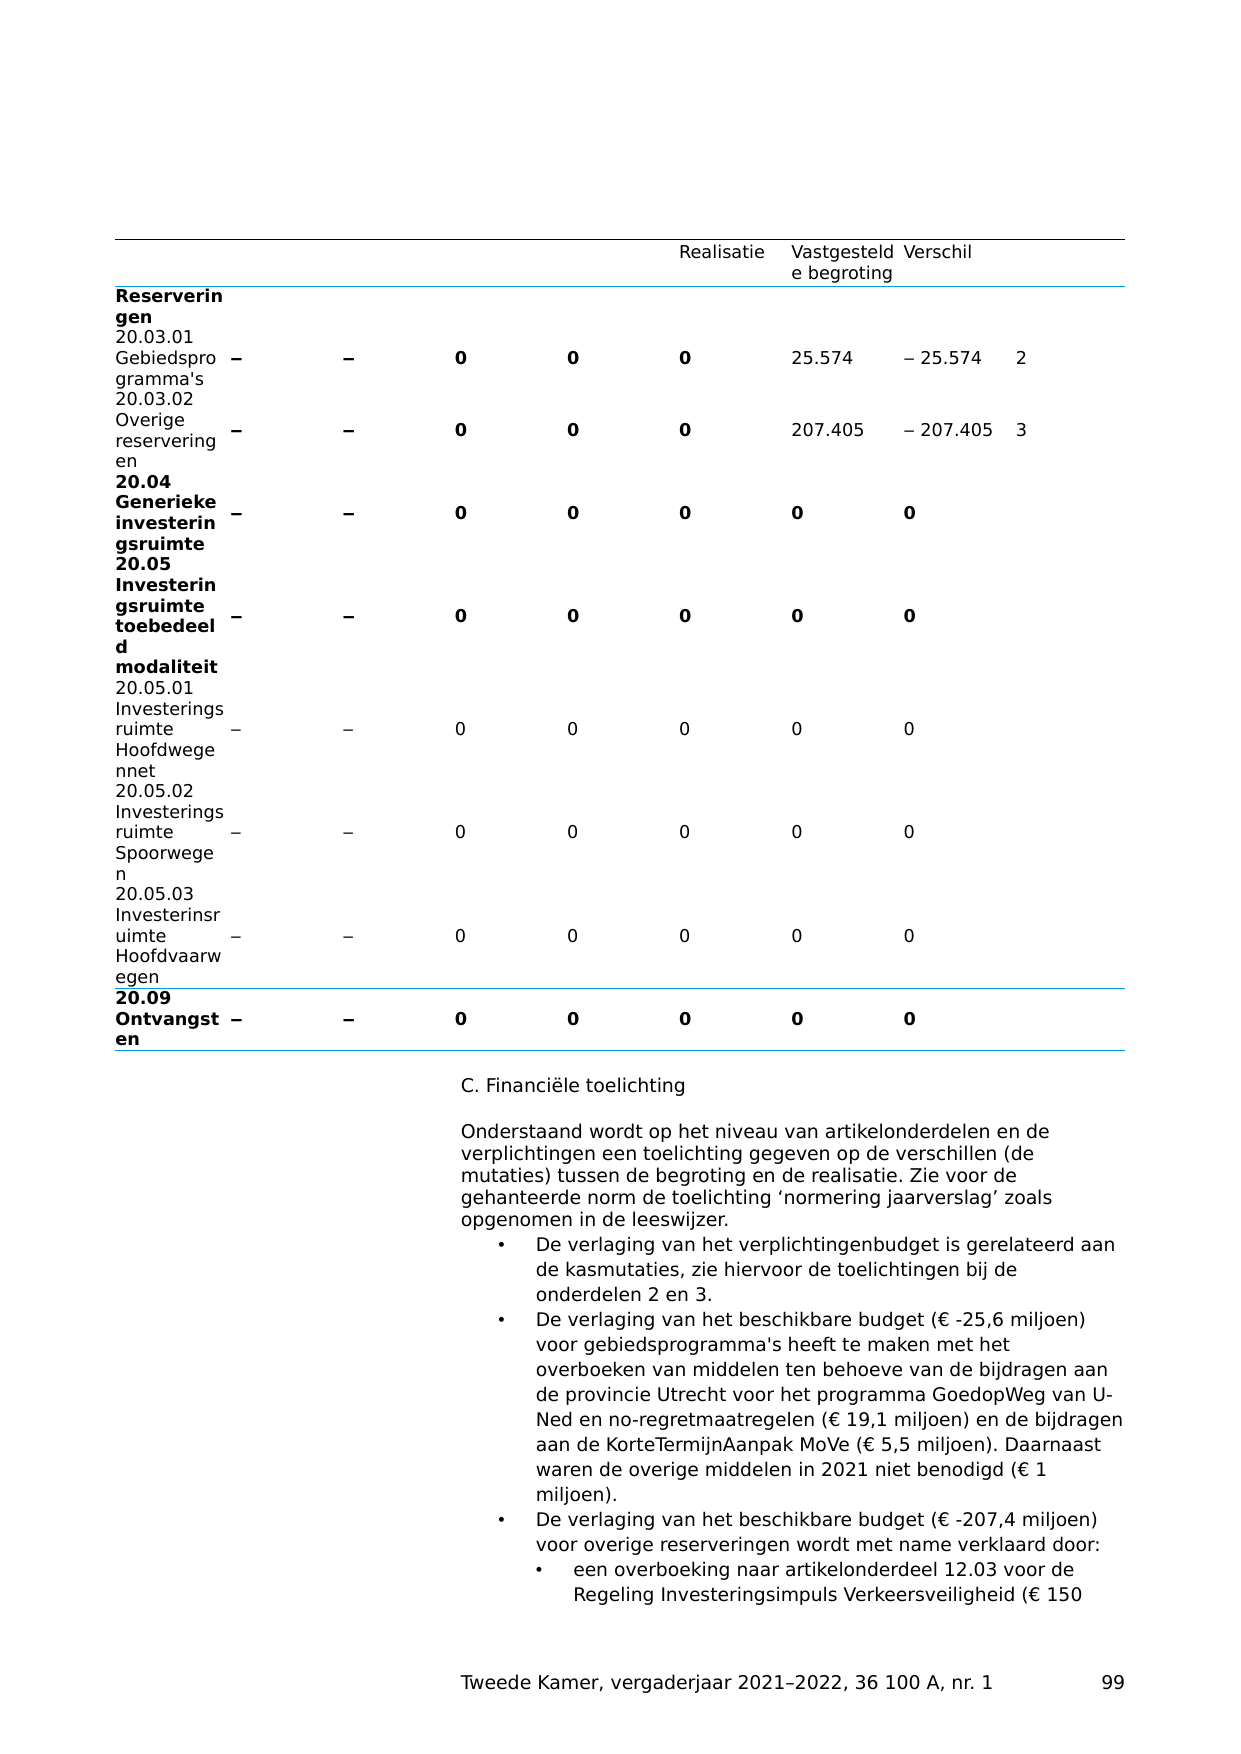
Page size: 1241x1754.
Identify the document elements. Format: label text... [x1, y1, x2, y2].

table_cell Reserveringen [115, 287, 227, 327]
table_cell ‒ [227, 328, 339, 389]
table_cell 20.05.01 Investeringsruimte Hoofdwegennet [115, 678, 227, 781]
table_cell ‒ [227, 472, 339, 554]
title C. Financiële toelichting [461, 1075, 1125, 1097]
table_cell ‒ [227, 554, 339, 678]
text Onderstaand wordt op het niveau van artikelonderdelen en de verplichtingen een toelichting gegeven op de verschillen (de mutaties) tussen de begroting en de realisatie. Zie voor de gehanteerde norm de toelichting ‘normering jaarverslag’ zoals opgenomen in de leeswijzer. [461, 1121, 1125, 1231]
table_cell 0 [900, 554, 1013, 678]
table_cell 0 [788, 781, 900, 884]
table_cell ‒ [340, 328, 452, 389]
table_cell 2 [1013, 328, 1125, 389]
table_cell [564, 287, 676, 327]
table_cell 0 [676, 389, 788, 472]
table_cell 0 [676, 328, 788, 389]
table_cell [340, 287, 452, 327]
table_cell [676, 287, 788, 327]
table_cell 0 [900, 781, 1013, 884]
table_cell 0 [788, 554, 900, 678]
table_cell 0 [452, 884, 564, 987]
table_cell [340, 240, 452, 286]
table_cell 0 [900, 678, 1013, 781]
table_cell ‒ [340, 781, 452, 884]
table_cell [1013, 678, 1125, 781]
table_cell 0 [564, 781, 676, 884]
table_cell 0 [564, 884, 676, 987]
list De verlaging van het beschikbare budget (€ -25,6 miljoen) voor gebiedsprogramma's heeft te maken met het overboeken van middelen ten behoeve van de bijdragen aan de provincie Utrecht voor het programma GoedopWeg van U-Ned en no-regretmaatregelen (€ 19,1 miljoen) en de bijdragen aan de KorteTermijnAanpak MoVe (€ 5,5 miljoen). Daarnaast waren de overige middelen in 2021 niet benodigd (€ 1 miljoen). [498, 1306, 1125, 1506]
table_cell 0 [452, 328, 564, 389]
table_cell 20.03.02 Overige reserveringen [115, 389, 227, 472]
table_cell 0 [452, 472, 564, 554]
table_cell Realisatie [676, 240, 788, 286]
table_cell ‒ [340, 472, 452, 554]
table_cell [1013, 287, 1125, 327]
table_cell 0 [676, 678, 788, 781]
table_cell ‒ [340, 389, 452, 472]
table_cell [452, 287, 564, 327]
table_cell 0 [564, 389, 676, 472]
table_cell 0 [900, 472, 1013, 554]
list De verlaging van het beschikbare budget (€ -207,4 miljoen) voor overige reserveringen wordt met name verklaard door: [498, 1506, 1125, 1556]
table_cell ‒ [227, 989, 339, 1050]
table_cell 20.04 Generieke investeringsruimte [115, 472, 227, 554]
table_cell [452, 240, 564, 286]
table_cell 20.05 Investeringsruimte toebedeeld modaliteit [115, 554, 227, 678]
table_cell 0 [788, 884, 900, 987]
table_cell [227, 240, 339, 286]
table_cell 0 [788, 472, 900, 554]
table_cell [788, 287, 900, 327]
table_cell [1013, 240, 1125, 286]
table_cell 20.03.01 Gebiedsprogramma's [115, 328, 227, 389]
table_cell ‒ [340, 554, 452, 678]
table_cell 20.09 Ontvangsten [115, 989, 227, 1050]
table_cell 0 [676, 472, 788, 554]
table_cell ‒ [227, 389, 339, 472]
table_cell 0 [452, 989, 564, 1050]
table_cell ‒ [227, 678, 339, 781]
table_cell 0 [676, 781, 788, 884]
table_cell [1013, 884, 1125, 987]
table_header Tabel 48 Budgettaire gevolgen van de uitvoering art.20 Verkenningen, reserveringen en investeringsruimte (bedragen x € 1.000) [115, 191, 1125, 239]
table_cell ‒ [340, 678, 452, 781]
table_cell [227, 287, 339, 327]
table_cell [1013, 989, 1125, 1050]
table_cell ‒ 207.405 [900, 389, 1013, 472]
table_cell Verschil [900, 240, 1013, 286]
table_cell [115, 240, 227, 286]
table_cell 0 [452, 781, 564, 884]
list een overboeking naar artikelonderdeel 12.03 voor de Regeling Investeringsimpuls Verkeersveiligheid (€ 150 [536, 1556, 1125, 1606]
table_cell 0 [564, 554, 676, 678]
table_cell 207.405 [788, 389, 900, 472]
table_cell 0 [900, 884, 1013, 987]
table_cell [1013, 781, 1125, 884]
table_cell [1013, 554, 1125, 678]
table_cell 0 [788, 989, 900, 1050]
table_cell 3 [1013, 389, 1125, 472]
table_cell ‒ [340, 989, 452, 1050]
table_cell 0 [452, 389, 564, 472]
table_cell 0 [564, 472, 676, 554]
table_cell 0 [676, 989, 788, 1050]
table_cell 0 [452, 678, 564, 781]
table_cell 0 [564, 678, 676, 781]
table_cell Vastgestelde begroting [788, 240, 900, 286]
table_cell ‒ [340, 884, 452, 987]
table_cell 20.05.03 Investerinsruimte Hoofdvaarwegen [115, 884, 227, 987]
table_cell ‒ 25.574 [900, 328, 1013, 389]
table_cell 0 [900, 989, 1013, 1050]
list De verlaging van het verplichtingenbudget is gerelateerd aan de kasmutaties, zie hiervoor de toelichtingen bij de onderdelen 2 en 3. [498, 1231, 1125, 1306]
table_cell 0 [676, 554, 788, 678]
table_cell 0 [564, 989, 676, 1050]
table_cell [564, 240, 676, 286]
table_cell ‒ [227, 781, 339, 884]
table_cell 0 [676, 884, 788, 987]
table_cell 0 [564, 328, 676, 389]
table_cell 25.574 [788, 328, 900, 389]
table_cell 0 [788, 678, 900, 781]
table_cell ‒ [227, 884, 339, 987]
table_cell 0 [452, 554, 564, 678]
table_cell [900, 287, 1013, 327]
table_cell 20.05.02 Investeringsruimte Spoorwegen [115, 781, 227, 884]
table_cell [1013, 472, 1125, 554]
